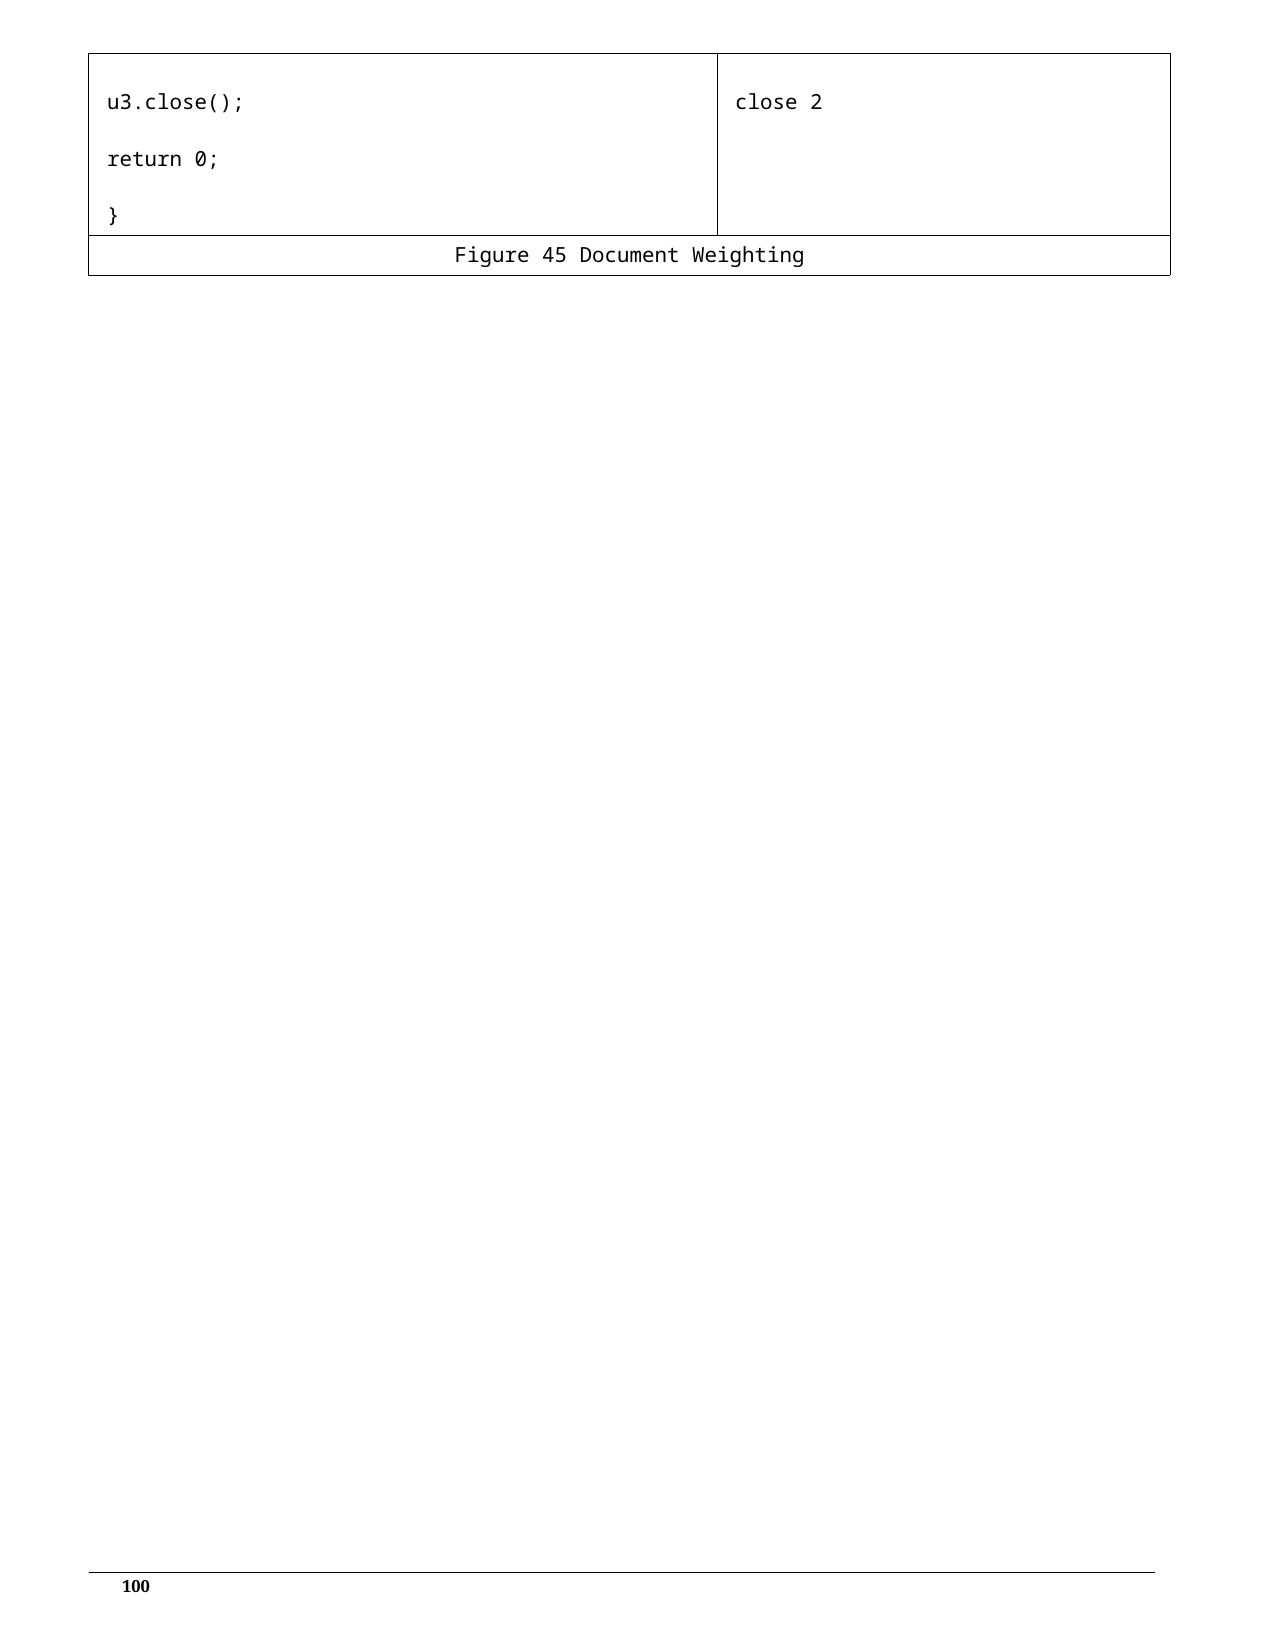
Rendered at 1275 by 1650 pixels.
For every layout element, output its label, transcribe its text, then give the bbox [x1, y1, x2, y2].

table_cell Figure 45 Document Weighting [89, 236, 1170, 275]
table_header close 2 [718, 54, 1170, 235]
table_header u3.close(); return 0; } [89, 54, 717, 235]
